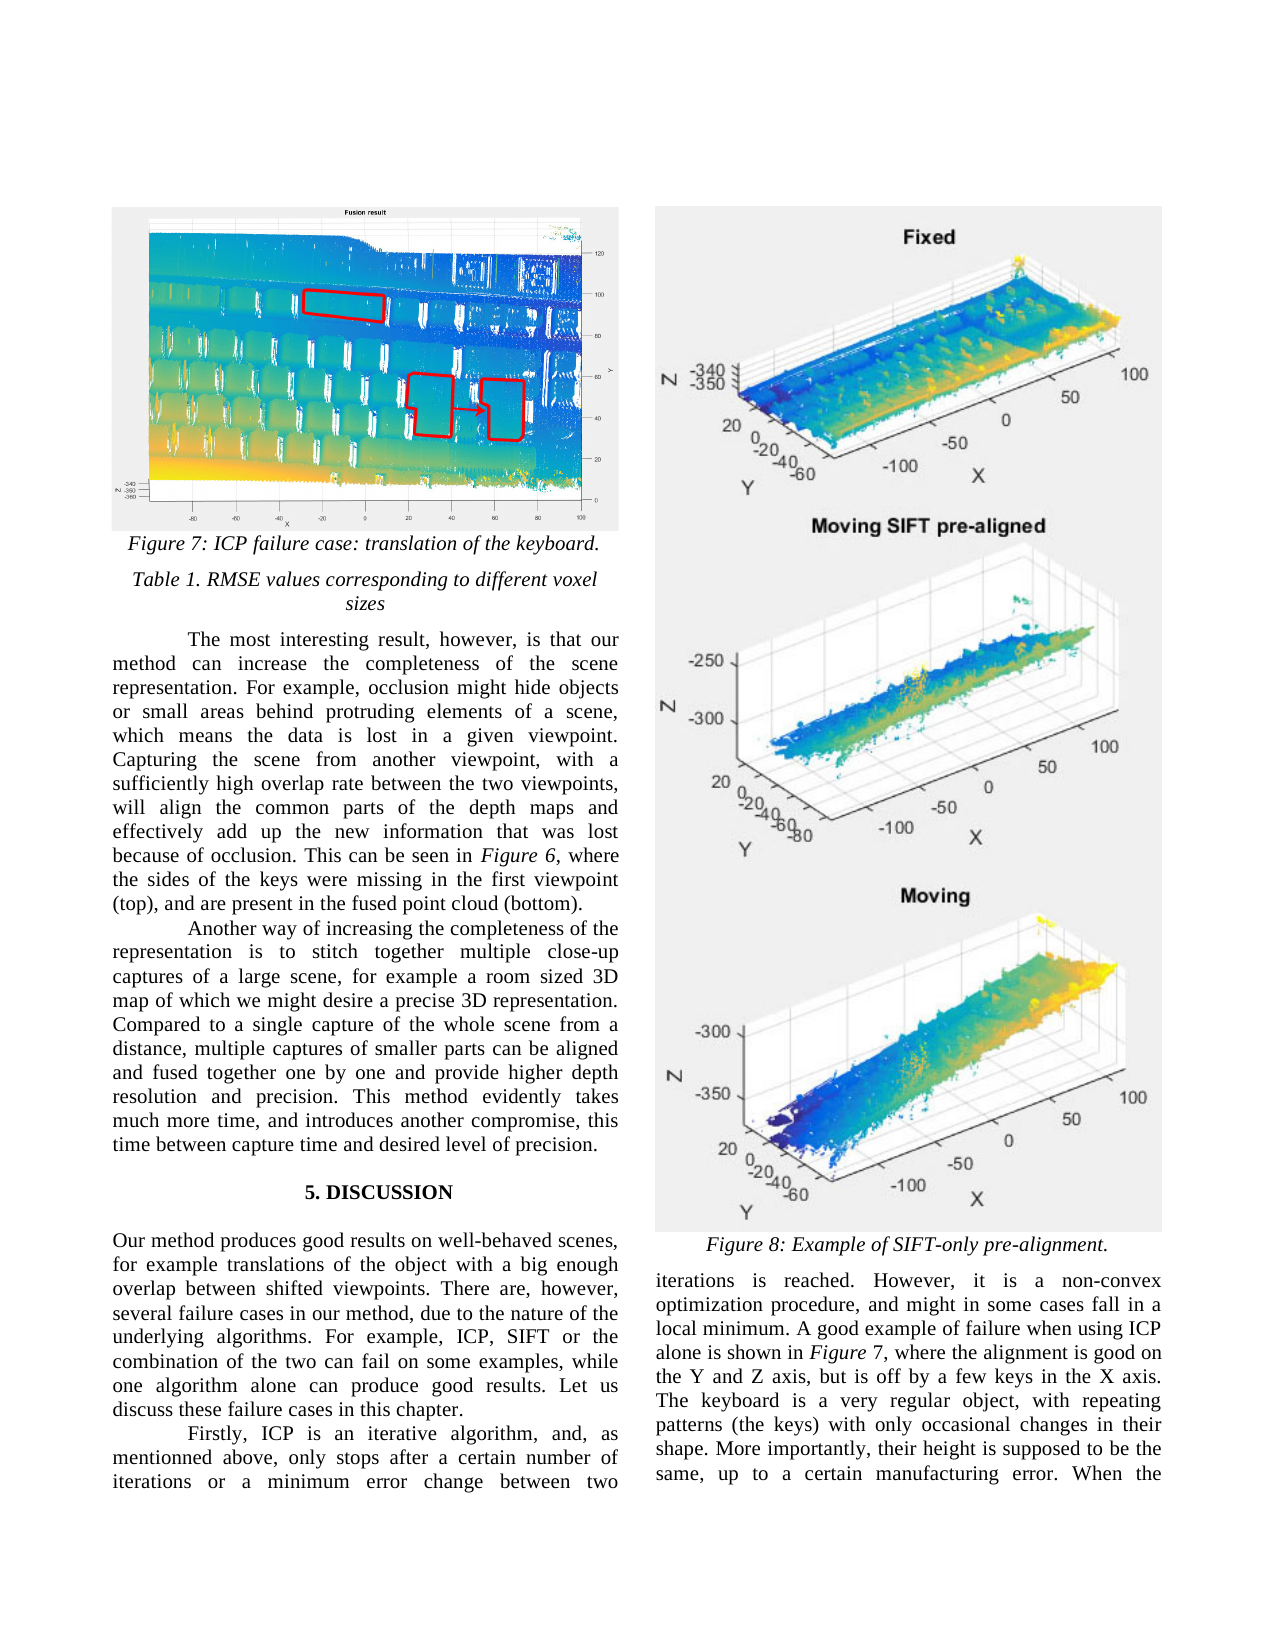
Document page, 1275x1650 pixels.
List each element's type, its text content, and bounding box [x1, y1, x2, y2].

text Another way of increasing the completeness of the representation is to stitch together multiple close-up captures of a large scene, for example a room sized 3D map of which we might desire a precise 3D representation. Compared to a single capture of the whole scene from a distance, multiple captures of smaller parts can be aligned and fused together one by one and provide higher depth resolution and precision. This method evidently takes much more time, and introduces another compromise, this time between capture time and desired level of precision. [112, 915, 619, 1156]
text iterations is reached. However, it is a non-convex optimization procedure, and might in some cases fall in a local minimum. A good example of failure when using ICP alone is shown in Figure 7, where the alignment is good on the Y and Z axis, but is off by a few keys in the X axis. The keyboard is a very regular object, with repeating patterns (the keys) with only occasional changes in their shape. More importantly, their height is supposed to be the same, up to a certain manufacturing error. When the [656, 1256, 1162, 1484]
text Figure 7: ICP failure case: translation of the keyboard. [112, 531, 618, 555]
text Table 1. RMSE values corresponding to different voxel sizes [112, 531, 619, 615]
text The most interesting result, however, is that our method can increase the completeness of the scene representation. For example, occlusion might hide objects or small areas behind protruding elements of a scene, which means the data is lost in a given viewpoint. Capturing the scene from another viewpoint, with a sufficiently high overlap rate between the two viewpoints, will align the common parts of the depth maps and effectively add up the new information that was lost because of occlusion. This can be seen in Figure 6, where the sides of the keys were missing in the first viewpoint (top), and are present in the fused point cloud (bottom). [112, 627, 619, 915]
text 5. DISCUSSION [112, 1180, 619, 1204]
text Firstly, ICP is an iterative algorithm, and, as mentionned above, only stops after a certain number of iterations or a minimum error change between two [112, 1421, 619, 1493]
text Our method produces good results on well-behaved scenes, for example translations of the object with a big enough overlap between shifted viewpoints. There are, however, several failure cases in our method, due to the nature of the underlying algorithms. For example, ICP, SIFT or the combination of the two can fail on some examples, while one algorithm alone can produce good results. Let us discuss these failure cases in this chapter. [112, 1228, 619, 1421]
text Figure 8: Example of SIFT-only pre-alignment. [655, 1232, 1162, 1256]
picture [111, 207, 619, 531]
picture [655, 206, 1162, 1232]
